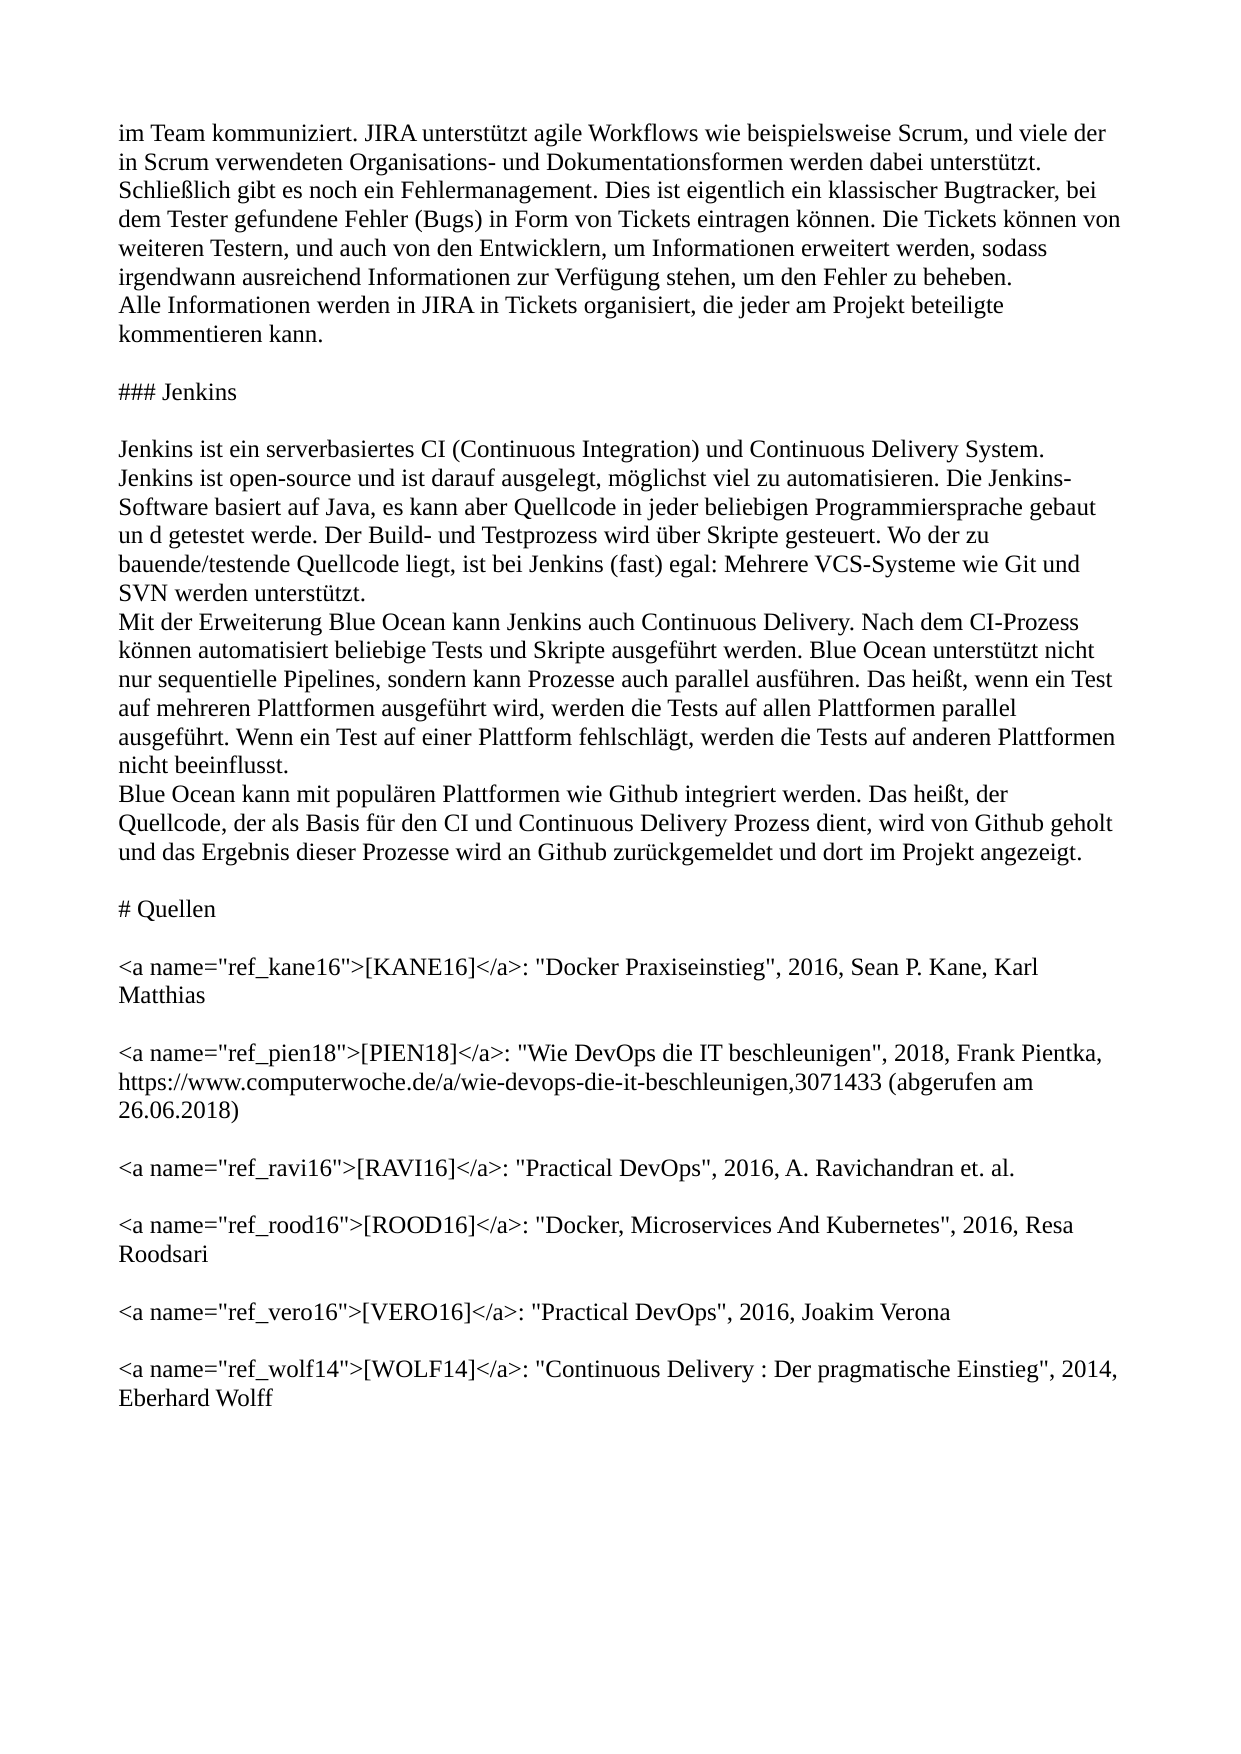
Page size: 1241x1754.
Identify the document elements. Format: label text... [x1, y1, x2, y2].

text <a name="ref_kane16">[KANE16]</a>: "Docker Praxiseinstieg", 2016, Sean P. Kane, Karl Matthias [118, 952, 1122, 1009]
text <a name="ref_pien18">[PIEN18]</a>: "Wie DevOps die IT beschleunigen", 2018, Frank Pientka, https://www.computerwoche.de/a/wie-devops-die-it-beschleunigen,3071433 (abgerufen am 26.06.2018) [118, 1038, 1122, 1124]
text ### Jenkins [118, 377, 1122, 406]
text Mit der Erweiterung Blue Ocean kann Jenkins auch Continuous Delivery. Nach dem CI-Prozess können automatisiert beliebige Tests und Skripte ausgeführt werden. Blue Ocean unterstützt nicht nur sequentielle Pipelines, sondern kann Prozesse auch parallel ausführen. Das heißt, wenn ein Test auf mehreren Plattformen ausgeführt wird, werden die Tests auf allen Plattformen parallel ausgeführt. Wenn ein Test auf einer Plattform fehlschlägt, werden die Tests auf anderen Plattformen nicht beeinflusst. [118, 607, 1122, 779]
text <a name="ref_rood16">[ROOD16]</a>: "Docker, Microservices And Kubernetes", 2016, Resa Roodsari [118, 1211, 1122, 1268]
text <a name="ref_wolf14">[WOLF14]</a>: "Continuous Delivery : Der pragmatische Einstieg", 2014, Eberhard Wolff [118, 1354, 1122, 1412]
text <a name="ref_ravi16">[RAVI16]</a>: "Practical DevOps", 2016, A. Ravichandran et. al. [118, 1153, 1122, 1182]
text im Team kommuniziert. JIRA unterstützt agile Workflows wie beispielsweise Scrum, und viele der in Scrum verwendeten Organisations- und Dokumentationsformen werden dabei unterstützt. [118, 118, 1122, 176]
text <a name="ref_vero16">[VERO16]</a>: "Practical DevOps", 2016, Joakim Verona [118, 1297, 1122, 1326]
text Alle Informationen werden in JIRA in Tickets organisiert, die jeder am Projekt beteiligte kommentieren kann. [118, 291, 1122, 348]
text Schließlich gibt es noch ein Fehlermanagement. Dies ist eigentlich ein klassischer Bugtracker, bei dem Tester gefundene Fehler (Bugs) in Form von Tickets eintragen können. Die Tickets können von weiteren Testern, und auch von den Entwicklern, um Informationen erweitert werden, sodass irgendwann ausreichend Informationen zur Verfügung stehen, um den Fehler zu beheben. [118, 176, 1122, 291]
text Blue Ocean kann mit populären Plattformen wie Github integriert werden. Das heißt, der Quellcode, der als Basis für den CI und Continuous Delivery Prozess dient, wird von Github geholt und das Ergebnis dieser Prozesse wird an Github zurückgemeldet und dort im Projekt angezeigt. [118, 779, 1122, 866]
text # Quellen [118, 894, 1122, 923]
text Jenkins ist ein serverbasiertes CI (Continuous Integration) und Continuous Delivery System. Jenkins ist open-source und ist darauf ausgelegt, möglichst viel zu automatisieren. Die Jenkins-Software basiert auf Java, es kann aber Quellcode in jeder beliebigen Programmiersprache gebaut un d getestet werde. Der Build- und Testprozess wird über Skripte gesteuert. Wo der zu bauende/testende Quellcode liegt, ist bei Jenkins (fast) egal: Mehrere VCS-Systeme wie Git und SVN werden unterstützt. [118, 434, 1122, 607]
